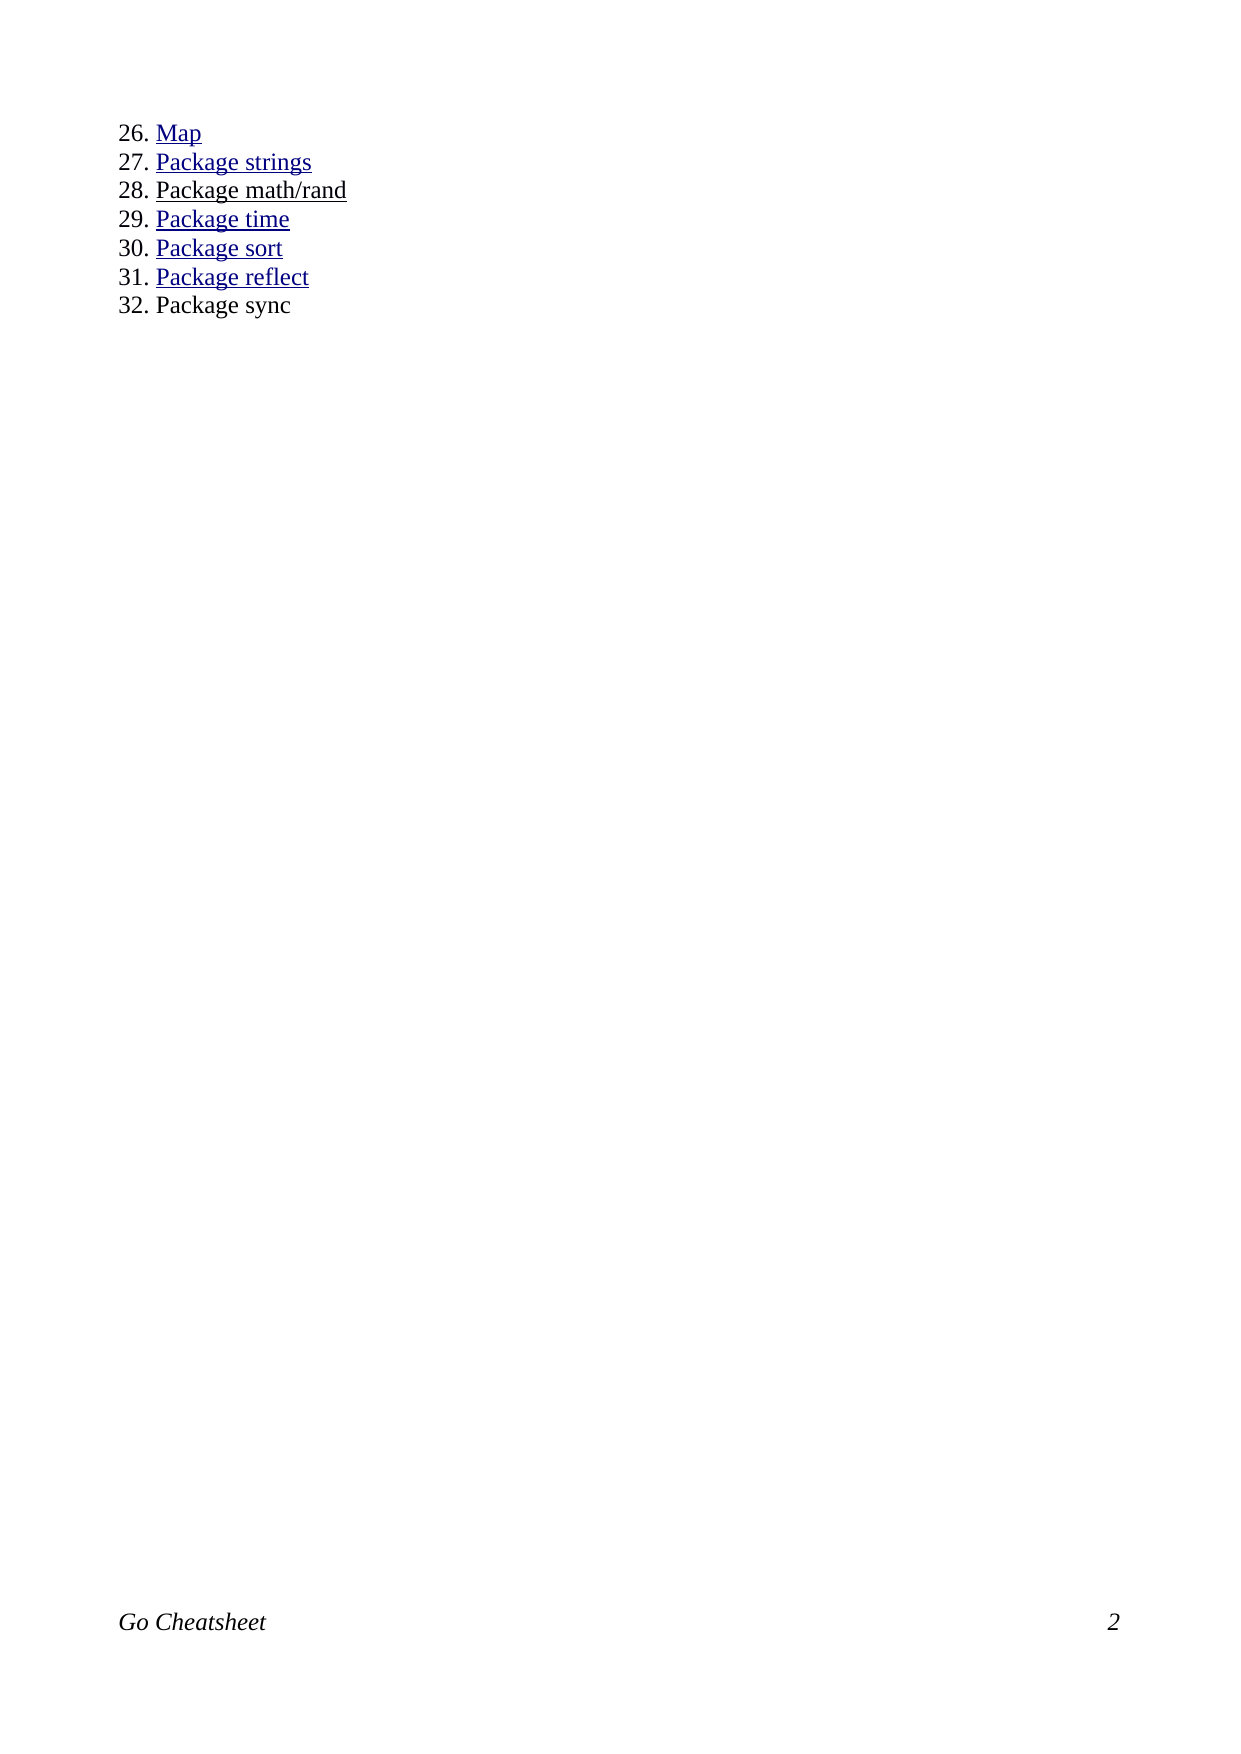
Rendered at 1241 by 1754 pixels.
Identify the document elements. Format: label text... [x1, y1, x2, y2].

text 29. Package time [118, 204, 1122, 233]
text 28. Package math/rand [118, 176, 1122, 204]
text 27. Package strings [118, 147, 1122, 176]
text 26. Map [118, 118, 1122, 147]
text 31. Package reflect [118, 262, 1122, 291]
text 32. Package sync [118, 291, 1122, 319]
text 30. Package sort [118, 233, 1122, 262]
